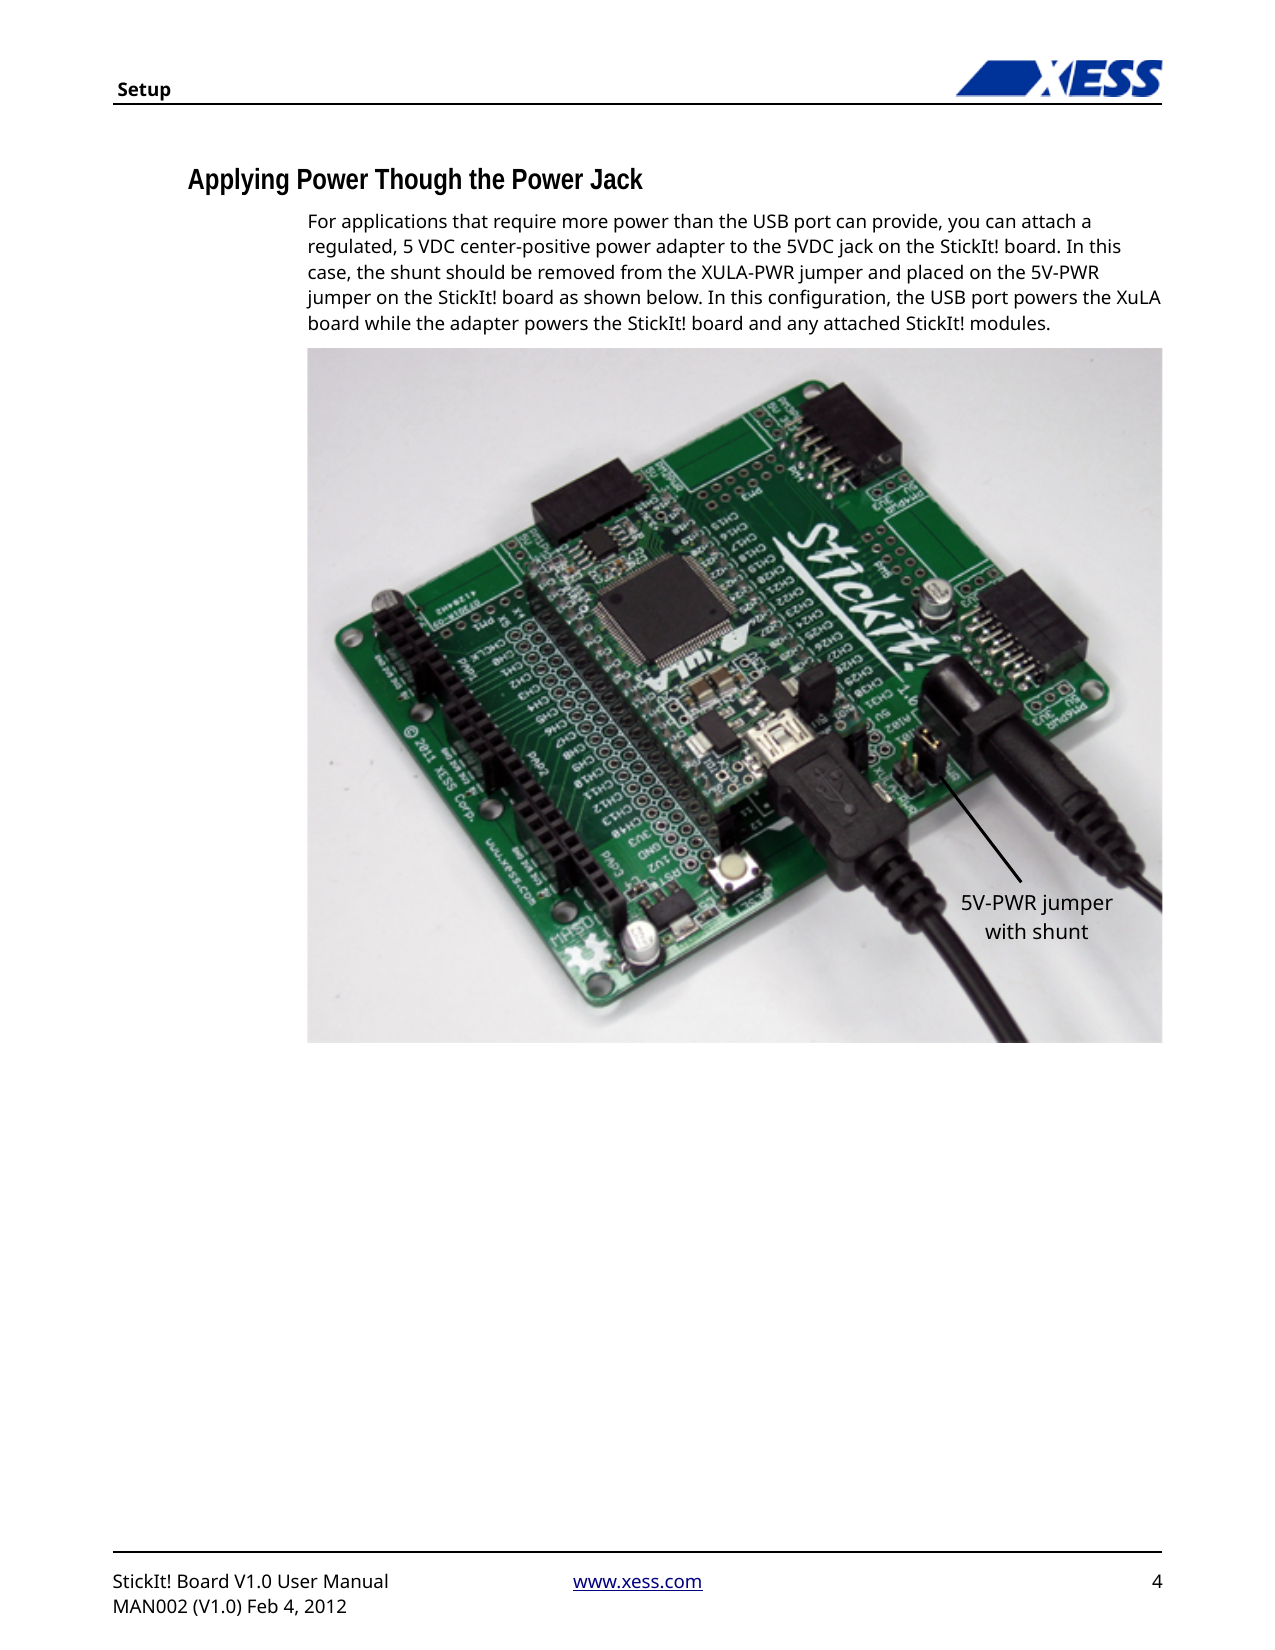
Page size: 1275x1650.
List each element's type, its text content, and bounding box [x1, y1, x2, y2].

picture [955, 60, 1163, 97]
text For applications that require more power than the USB port can provide, you can attach a regulated, 5 VDC center-positive power adapter to the 5VDC jack on the StickIt! board. In this case, the shunt should be removed from the XULA-PWR jumper and placed on the 5V-PWR jumper on the StickIt! board as shown below. In this configuration, the USB port powers the XuLA board while the adapter powers the StickIt! board and any attached StickIt! modules. [307, 208, 1162, 336]
picture [307, 348, 1163, 1043]
subtitle Applying Power Though the Power Jack [187, 162, 1162, 195]
